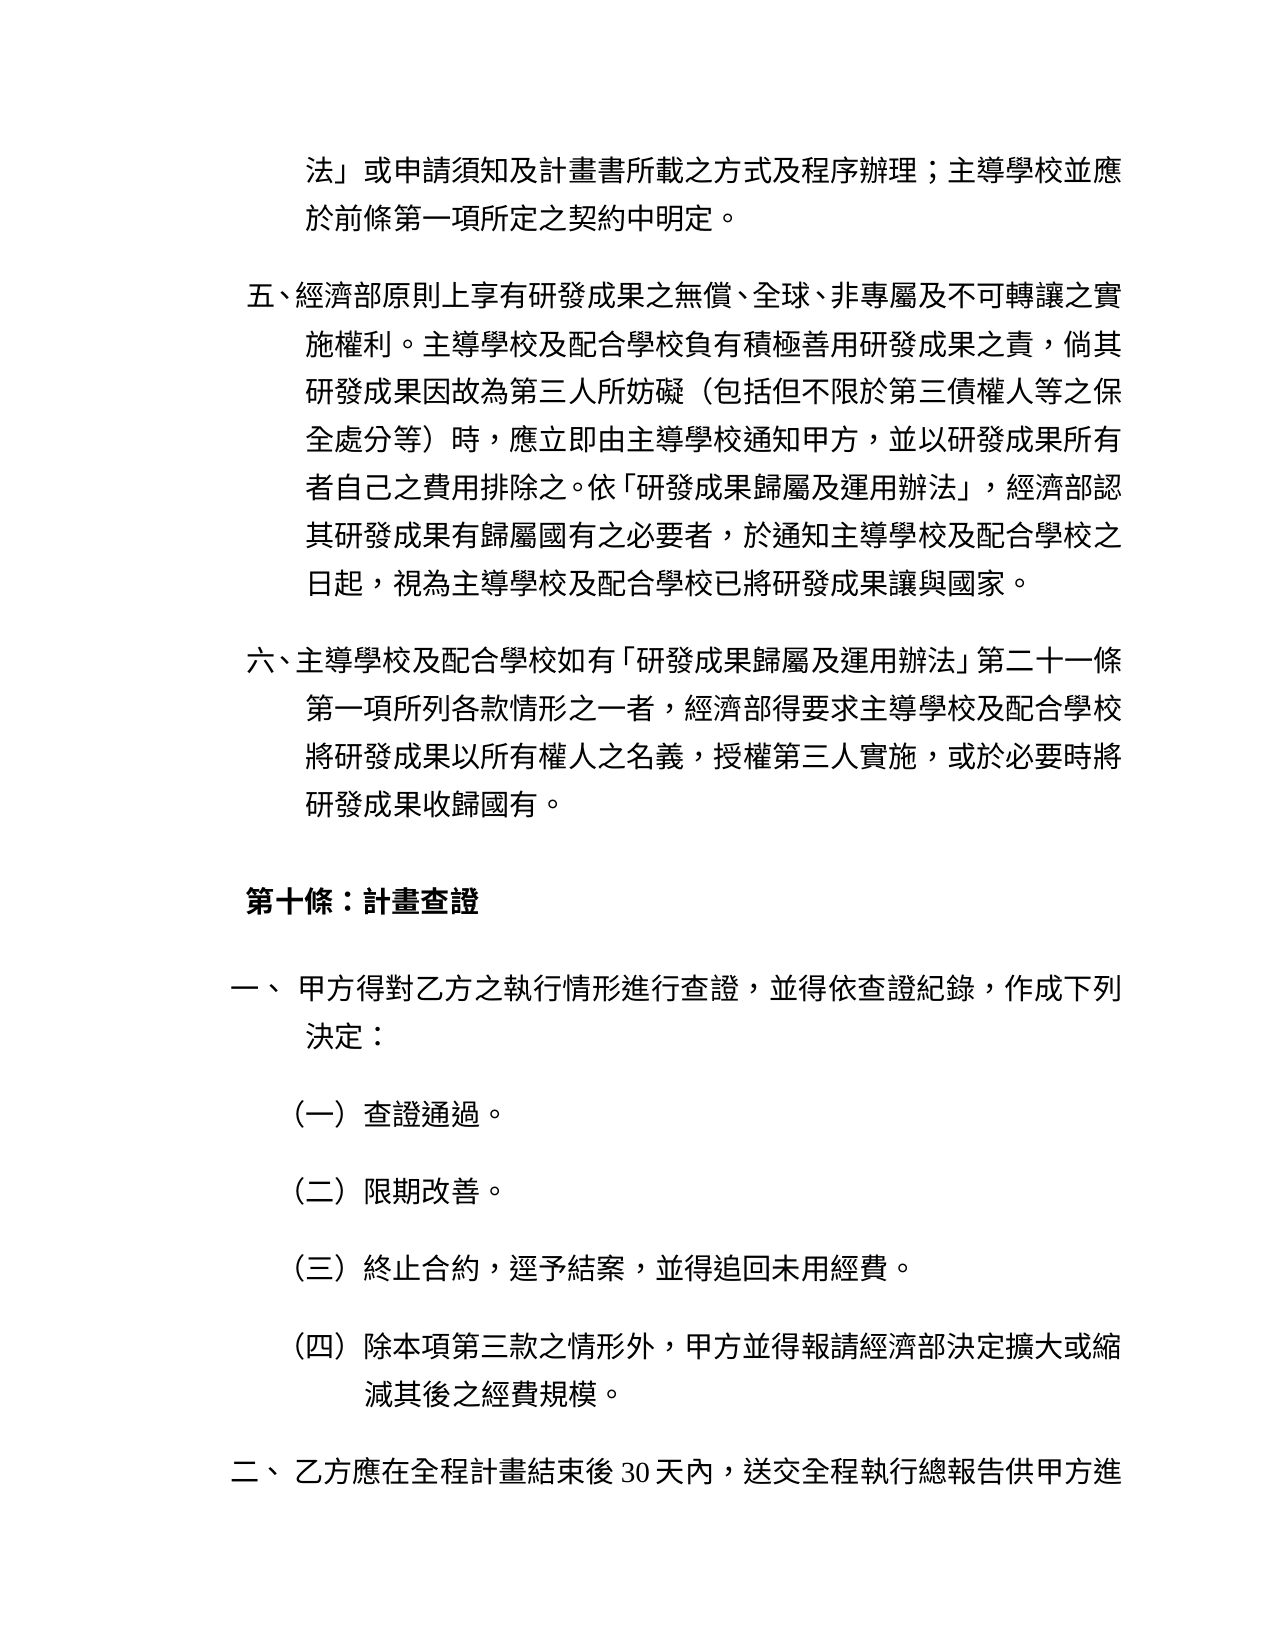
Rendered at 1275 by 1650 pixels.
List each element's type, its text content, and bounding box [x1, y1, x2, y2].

text （四）除本項第三款之情形外，甲方並得報請經濟部決定擴大或縮減其後之經費規模。 [276, 1318, 1122, 1413]
text 法」或申請須知及計畫書所載之方式及程序辦理；主導學校並應於前條第一項所定之契約中明定。 [246, 142, 1122, 238]
text （二）限期改善。 [276, 1163, 1122, 1211]
text （一）查證通過。 [276, 1086, 1122, 1133]
text 一、 甲方得對乙方之執行情形進行查證，並得依查證紀錄，作成下列決定： [230, 960, 1122, 1056]
text 第十條：計畫查證 [246, 878, 1122, 921]
text 五、經濟部原則上享有研發成果之無償、全球、非專屬及不可轉讓之實施權利。主導學校及配合學校負有積極善用研發成果之責，倘其研發成果因故為第三人所妨礙（包括但不限於第三債權人等之保全處分等）時，應立即由主導學校通知甲方，並以研發成果所有者自己之費用排除之。依「研發成果歸屬及運用辦法」，經濟部認其研發成果有歸屬國有之必要者，於通知主導學校及配合學校之日起，視為主導學校及配合學校已將研發成果讓與國家。 [246, 267, 1122, 603]
text 二、 乙方應在全程計畫結束後30天內，送交全程執行總報告供甲方進 [230, 1443, 1122, 1491]
text （三）終止合約，逕予結案，並得追回未用經費。 [276, 1240, 1122, 1288]
text 六、主導學校及配合學校如有「研發成果歸屬及運用辦法」第二十一條第一項所列各款情形之一者，經濟部得要求主導學校及配合學校將研發成果以所有權人之名義，授權第三人實施，或於必要時將研發成果收歸國有。 [246, 632, 1122, 824]
